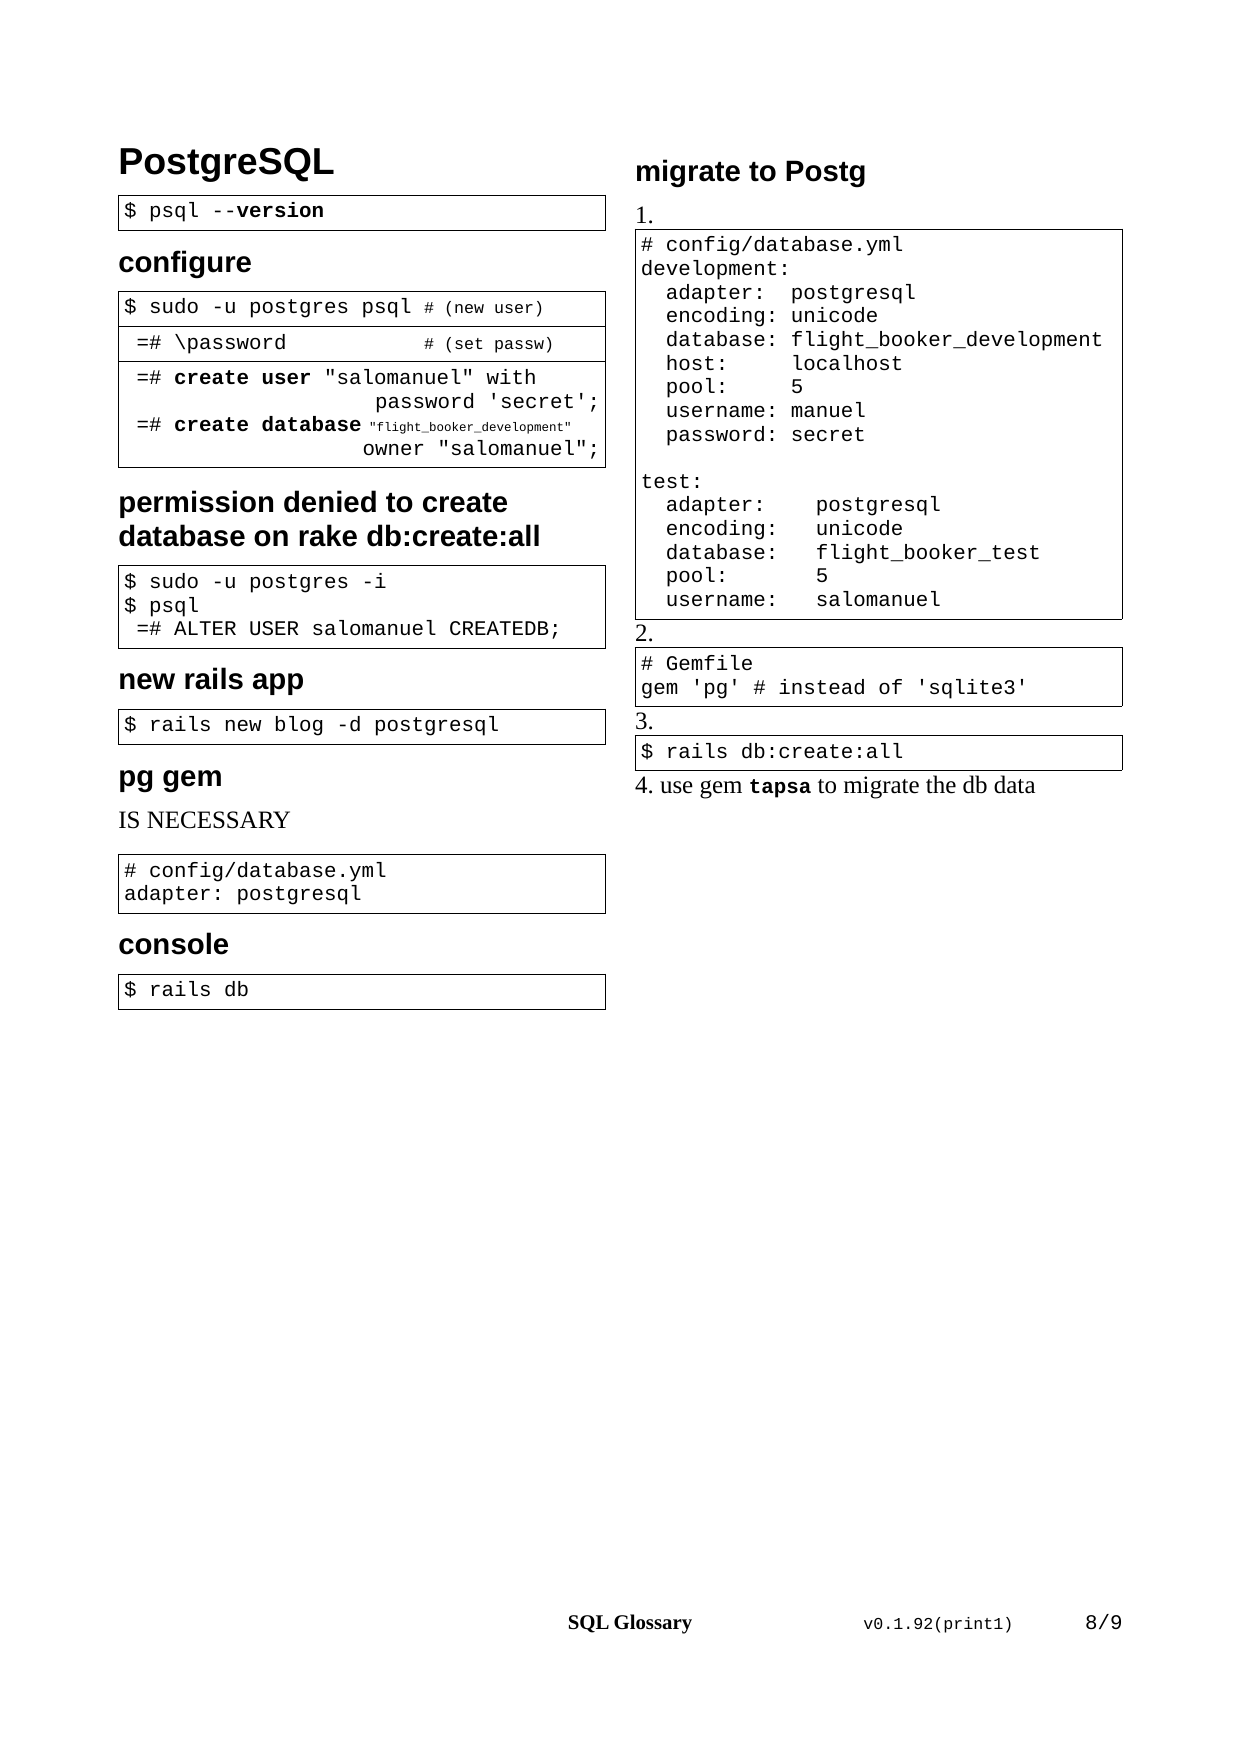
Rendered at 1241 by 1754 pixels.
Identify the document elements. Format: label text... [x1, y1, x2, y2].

table_header # config/database.yml adapter: postgresql [119, 855, 605, 913]
subtitle pg gem [118, 758, 605, 792]
table_header $ rails new blog -d postgresql [119, 710, 605, 744]
subtitle configure [118, 244, 605, 278]
table_header $ psql --version [119, 196, 605, 230]
subtitle migrate to Postg [635, 153, 1122, 187]
table_cell =# create user "salomanuel" with password 'secret'; =# create database "flight_booker_development" owner "salomanuel"; [119, 362, 605, 467]
subtitle PostgreSQL [118, 139, 605, 182]
text 3. [635, 707, 1122, 735]
table_cell =# \password # (set passw) [119, 327, 605, 361]
table_header $ sudo -u postgres -i $ psql =# ALTER USER salomanuel CREATEDB; [119, 566, 605, 648]
table_header $ sudo -u postgres psql # (new user) [119, 292, 605, 326]
subtitle console [118, 927, 605, 961]
text 1. [635, 200, 1122, 228]
subtitle new rails app [118, 662, 605, 696]
table_header # Gemfile gem 'pg' # instead of 'sqlite3' [636, 648, 1122, 706]
table_header $ rails db [119, 975, 605, 1009]
text 4. use gem tapsa to migrate the db data [635, 771, 1122, 800]
text 2. [635, 620, 1122, 647]
table_header # config/database.yml development: adapter: postgresql encoding: unicode database: flight_booker_development host: localhost pool: 5 username: manuel password: secret test: adapter: postgresql encoding: unicode database: flight_booker_test pool: 5 username: salomanuel [636, 230, 1122, 618]
subtitle permission denied to create database on rake db:create:all [118, 485, 605, 553]
text IS NECESSARY [118, 805, 605, 833]
table_header $ rails db:create:all [636, 736, 1122, 770]
